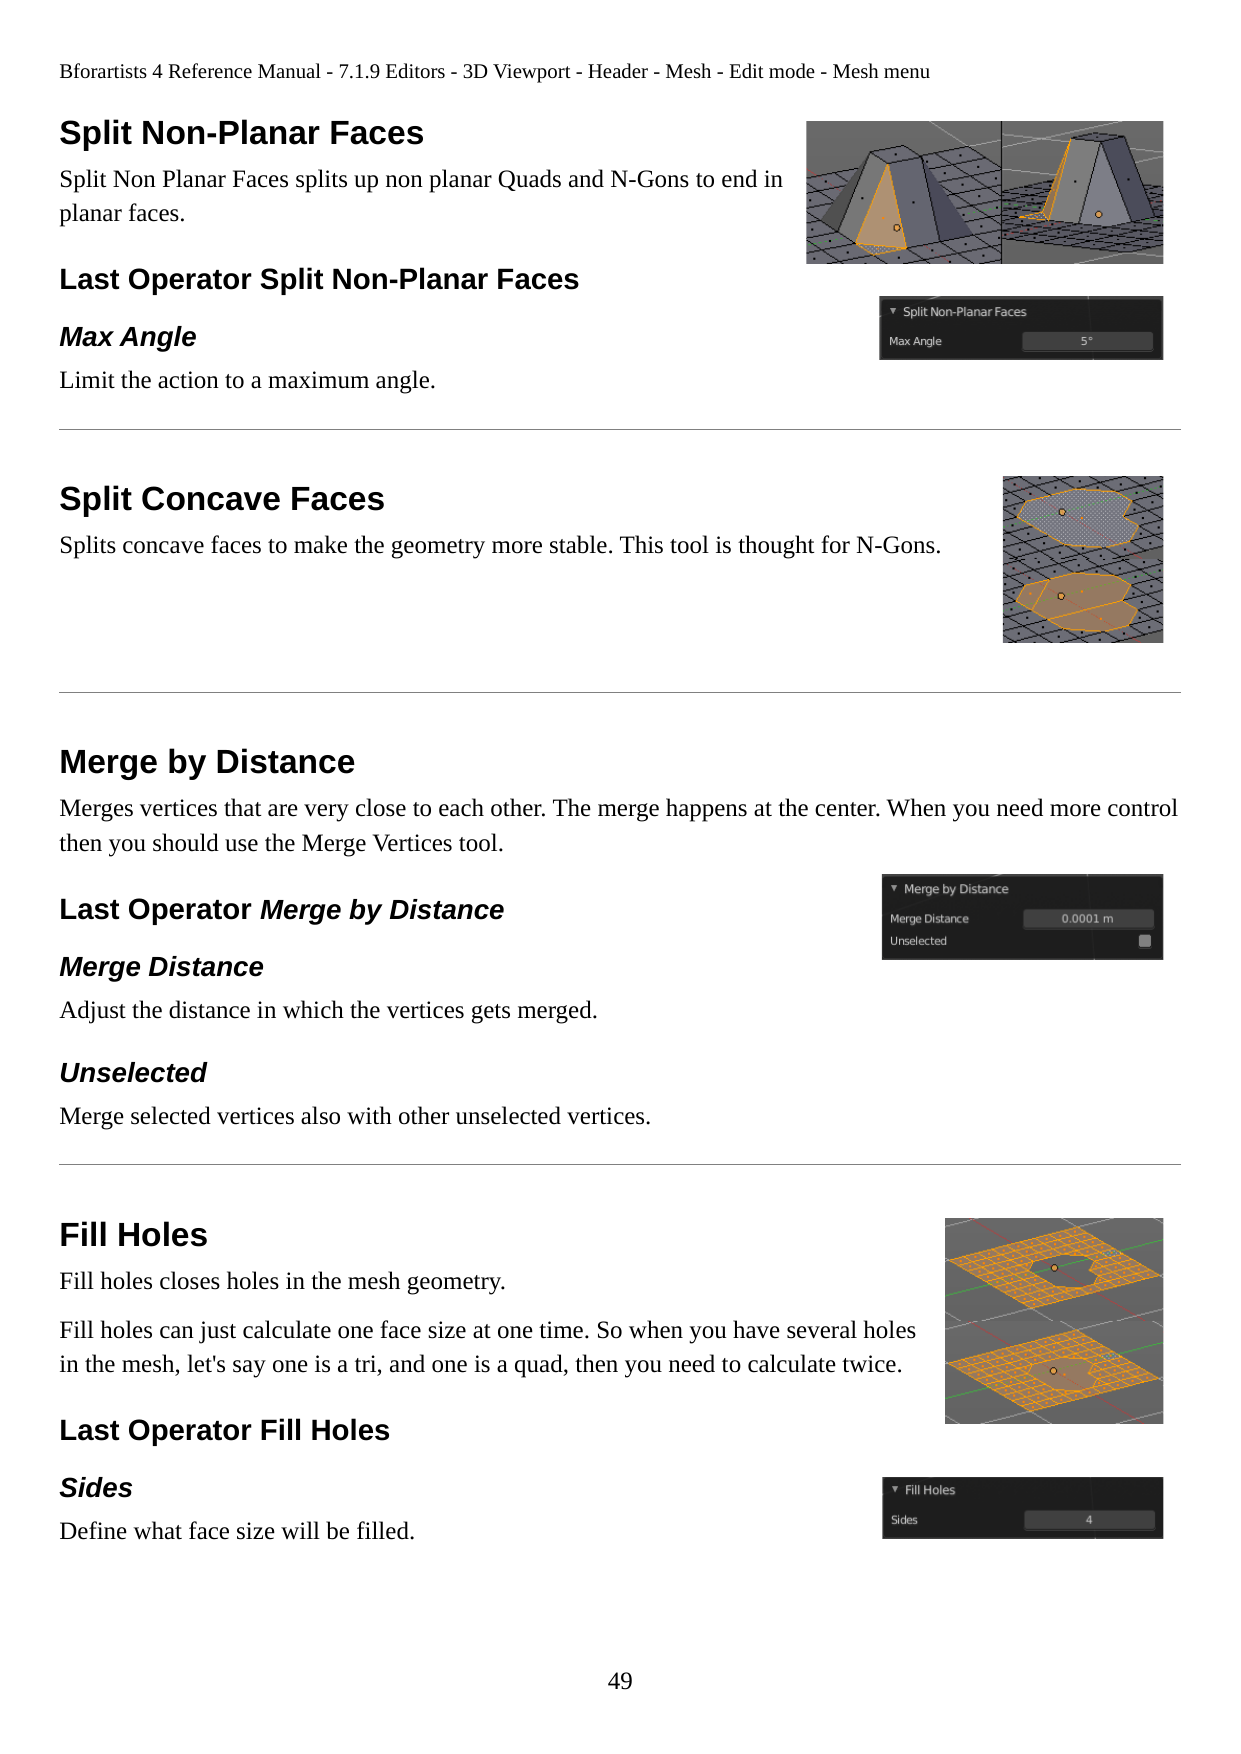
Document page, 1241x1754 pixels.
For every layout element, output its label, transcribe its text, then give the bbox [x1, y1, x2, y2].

picture [945, 1218, 1164, 1424]
picture [1002, 476, 1164, 643]
subtitle Split Concave Faces [59, 479, 1002, 518]
subtitle [1164, 479, 1181, 518]
subtitle Merge by Distance [59, 742, 1181, 781]
subtitle Split Non-Planar Faces [59, 113, 1181, 151]
subtitle Last Operator Fill Holes [59, 1413, 1181, 1447]
subtitle Merge Distance [59, 950, 1181, 982]
text Split Non Planar Faces splits up non planar Quads and N-Gons to end in planar faces. [59, 164, 806, 227]
text Fill holes closes holes in the mesh geometry. [59, 1266, 945, 1295]
picture [879, 296, 1164, 360]
picture [806, 121, 1164, 264]
subtitle [1164, 321, 1181, 352]
text Limit the action to a maximum angle. [59, 365, 1181, 394]
picture [881, 874, 1164, 960]
subtitle Last Operator Split Non-Planar Faces [59, 262, 1181, 296]
subtitle Fill Holes [59, 1215, 1181, 1253]
subtitle Sides [59, 1472, 1181, 1504]
subtitle Last Operator Merge by Distance [59, 892, 881, 925]
picture [882, 1477, 1164, 1539]
text Define what face size will be filled. [59, 1516, 1181, 1545]
text Adjust the distance in which the vertices gets merged. [59, 995, 1181, 1023]
subtitle Max Angle [59, 321, 879, 352]
subtitle Unselected [59, 1056, 1181, 1088]
text Splits concave faces to make the geometry more stable. This tool is thought for N-Gons. [59, 530, 1002, 559]
text Merges vertices that are very close to each other. The merge happens at the center. When you need more control then you should use the Merge Vertices tool. [59, 793, 1181, 857]
text Merge selected vertices also with other unselected vertices. [59, 1101, 1181, 1129]
text Fill holes can just calculate one face size at one time. So when you have several holes in the mesh, let's say one is a tri, and one is a quad, then you need to calculate twice. [59, 1315, 945, 1378]
